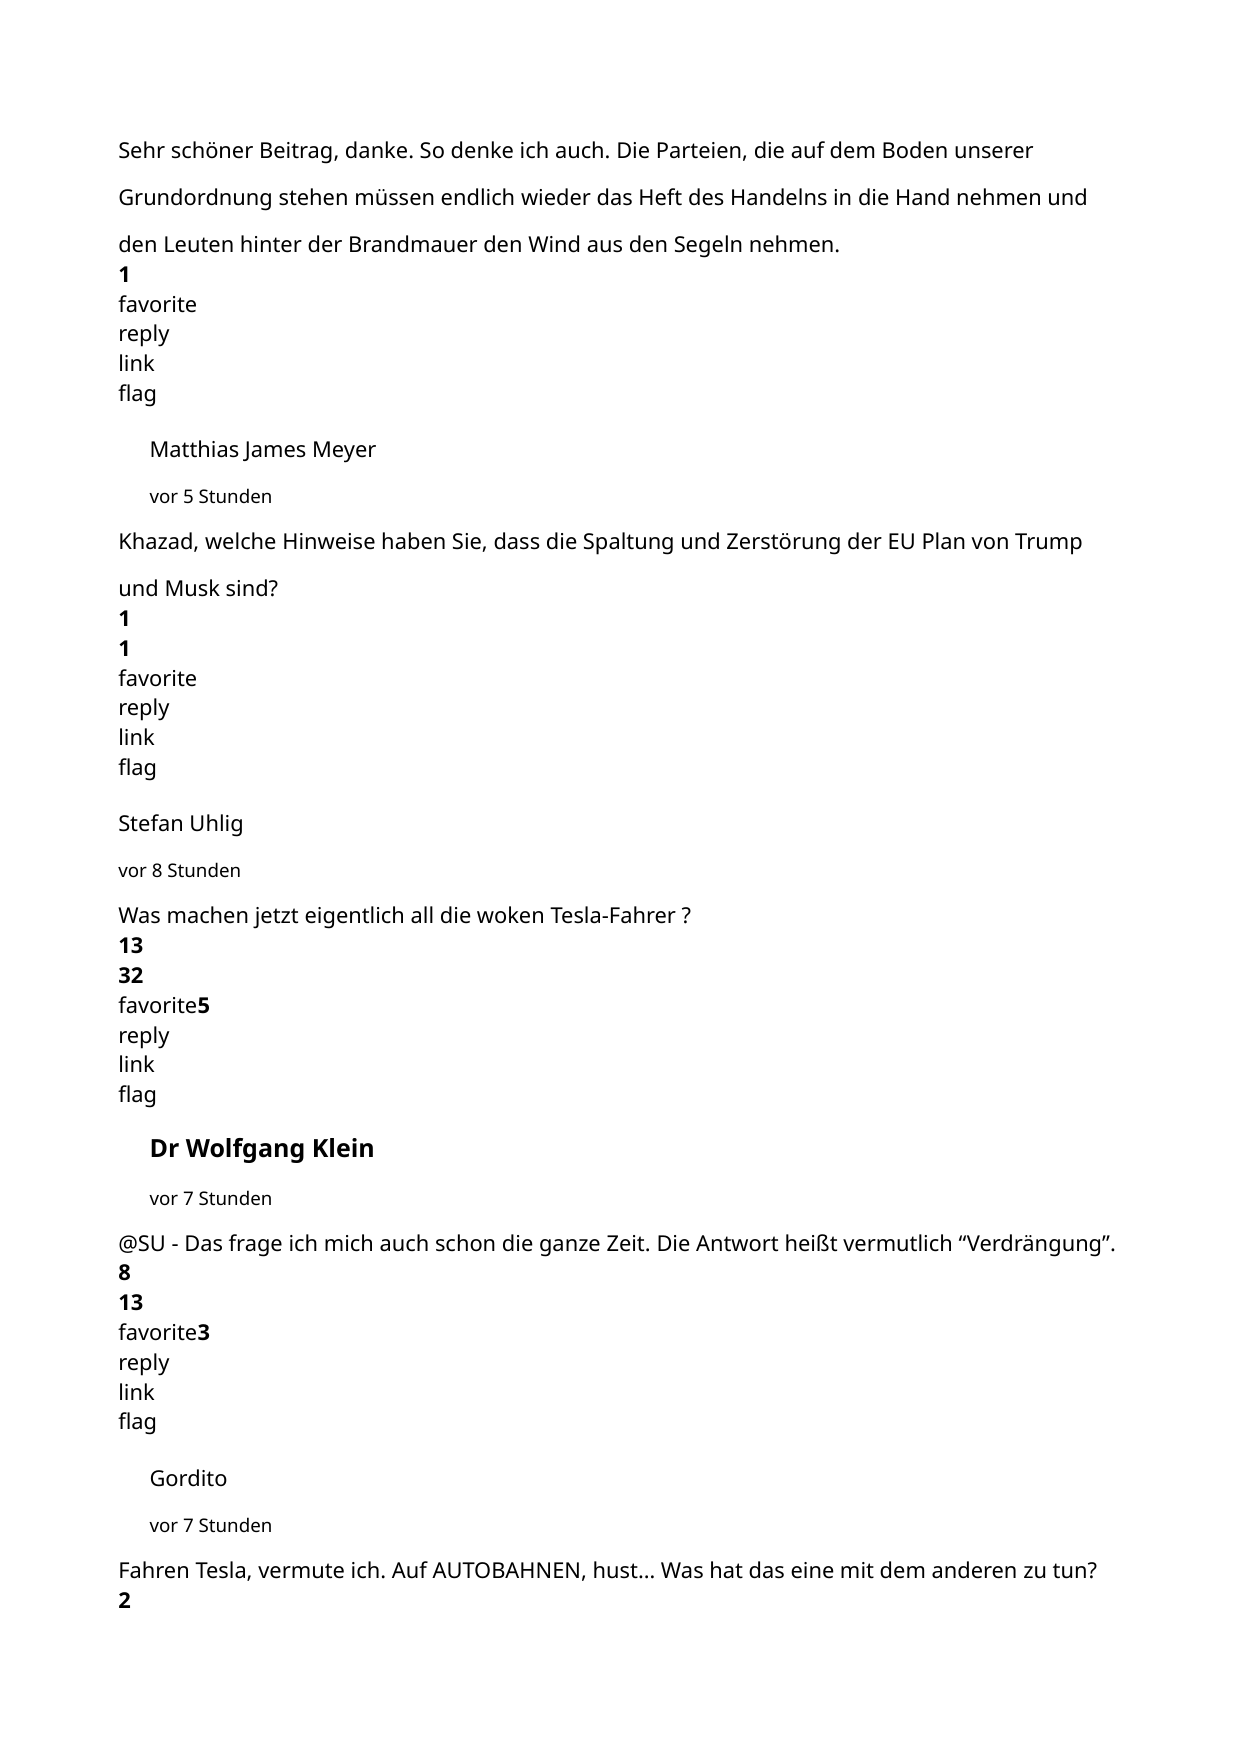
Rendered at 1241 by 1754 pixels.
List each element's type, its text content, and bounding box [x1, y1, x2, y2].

text favorite3 [118, 1317, 1122, 1347]
text flag [118, 1079, 1122, 1109]
text Gordito [149, 1452, 1114, 1492]
text Matthias James Meyer [149, 423, 1114, 464]
text vor 7 Stunden [149, 1181, 1122, 1211]
text flag [118, 1406, 1122, 1436]
text 13 [118, 1287, 1122, 1317]
text @SU - Das frage ich mich auch schon die ganze Zeit. Die Antwort heißt vermutlich “Verdrängung”. [118, 1211, 1122, 1257]
text reply [118, 318, 1122, 348]
text 2 [118, 1584, 1122, 1614]
text vor 5 Stunden [149, 479, 1122, 509]
text 1 [118, 633, 1122, 663]
text link [118, 1049, 1122, 1079]
text Fahren Tesla, vermute ich. Auf AUTOBAHNEN, hust… Was hat das eine mit dem anderen zu tun? [118, 1538, 1122, 1584]
text 32 [118, 960, 1122, 990]
text Stefan Uhlig [118, 797, 1114, 838]
text link [118, 722, 1122, 752]
text link [118, 348, 1122, 378]
text flag [118, 378, 1122, 408]
text Was machen jetzt eigentlich all die woken Tesla-Fahrer ? [118, 883, 1122, 930]
text 8 [118, 1257, 1122, 1287]
text Sehr schöner Beitrag, danke. So denke ich auch. Die Parteien, die auf dem Boden unserer Grundordnung stehen müssen endlich wieder das Heft des Handelns in die Hand nehmen und den Leuten hinter der Brandmauer den Wind aus den Segeln nehmen. [118, 118, 1122, 259]
text vor 7 Stunden [149, 1508, 1122, 1538]
text favorite [118, 288, 1122, 318]
text 13 [118, 930, 1122, 960]
text reply [118, 1347, 1122, 1377]
text Dr Wolfgang Klein [149, 1124, 1114, 1165]
text favorite [118, 663, 1122, 692]
text Khazad, welche Hinweise haben Sie, dass die Spaltung und Zerstörung der EU Plan von Trump und Musk sind? [118, 509, 1122, 603]
text vor 8 Stunden [118, 854, 1122, 883]
text reply [118, 692, 1122, 722]
text favorite5 [118, 990, 1122, 1019]
text link [118, 1377, 1122, 1406]
text flag [118, 752, 1122, 782]
text 1 [118, 259, 1122, 288]
text 1 [118, 603, 1122, 633]
text reply [118, 1019, 1122, 1049]
